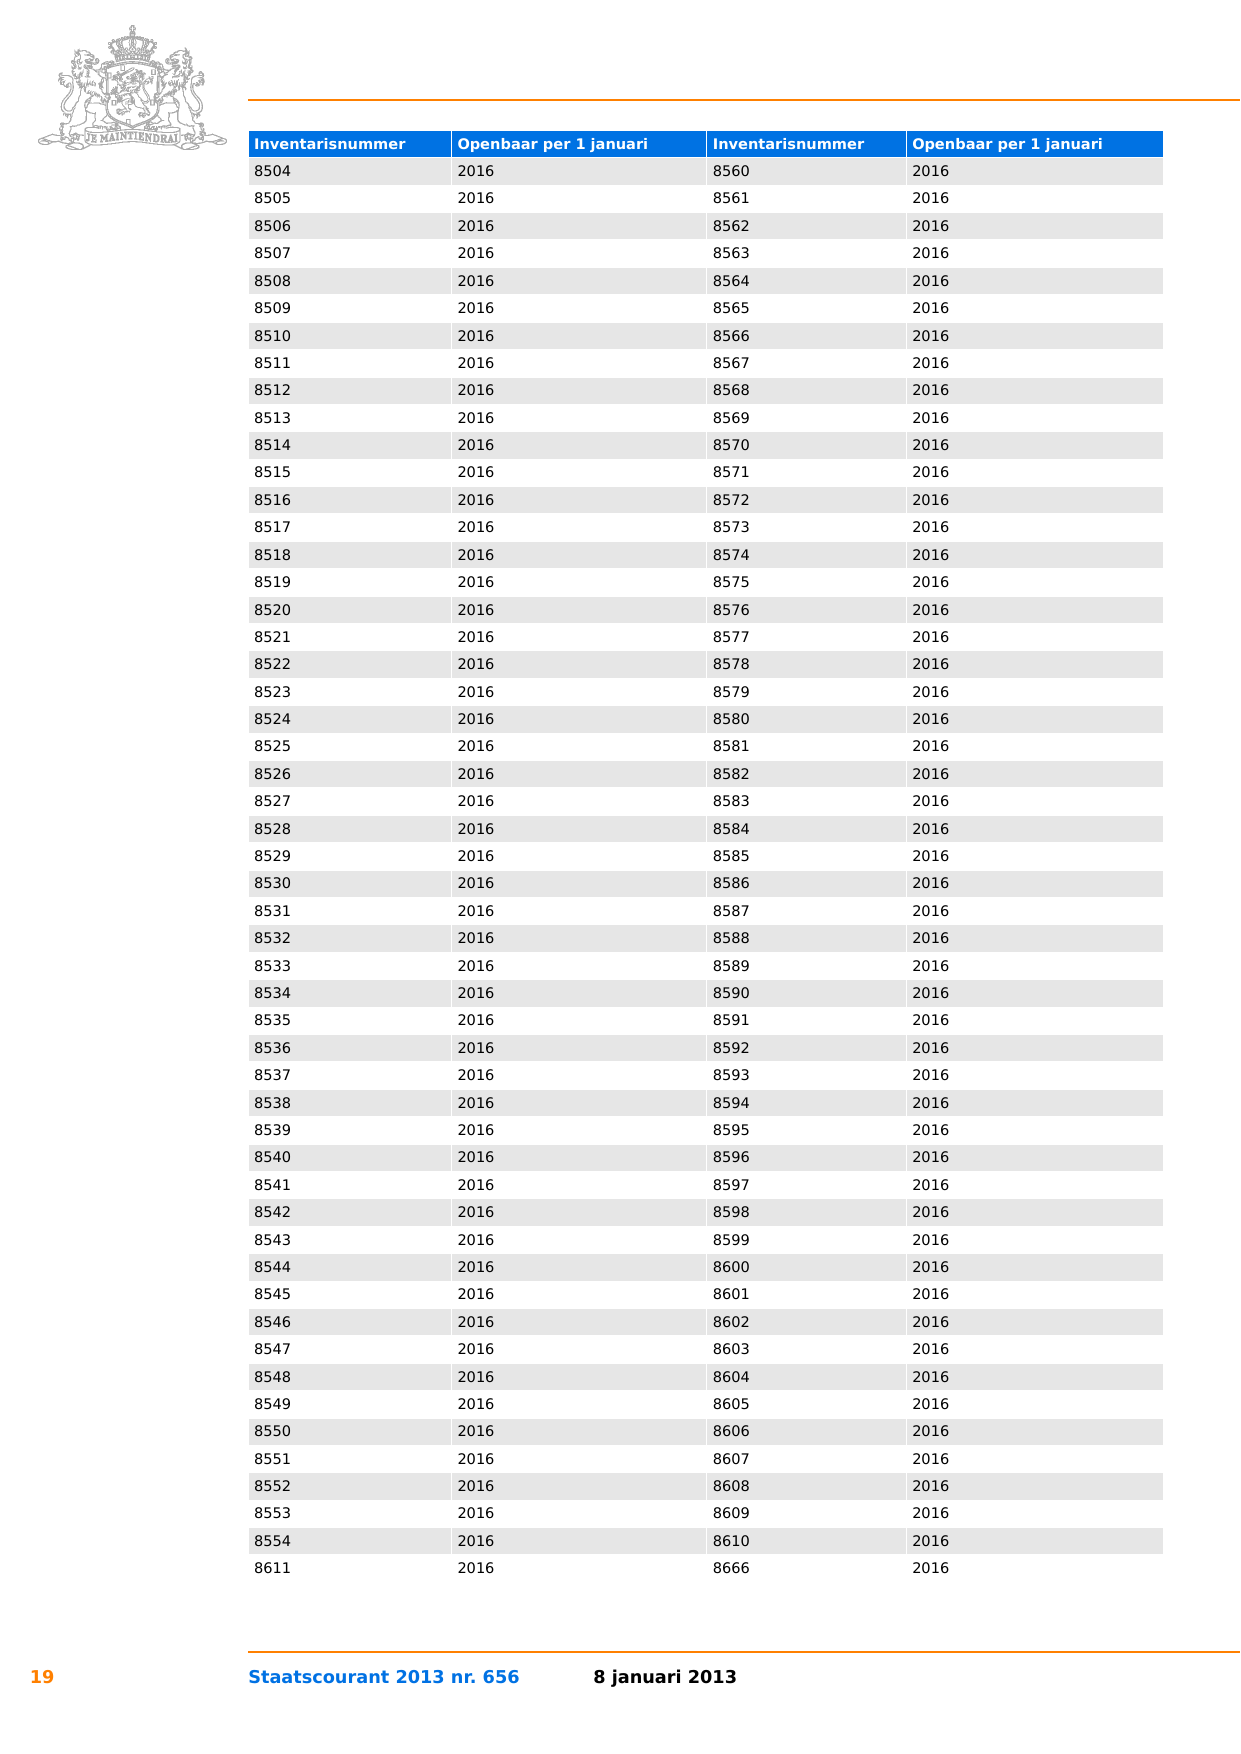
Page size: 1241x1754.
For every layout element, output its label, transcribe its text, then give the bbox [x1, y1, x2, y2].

table_cell 2016 [452, 268, 706, 294]
table_cell 2016 [452, 1336, 706, 1363]
table_cell 8561 [707, 186, 906, 212]
table_cell 8610 [707, 1528, 906, 1554]
table_cell 8666 [707, 1556, 906, 1582]
table_cell 2016 [452, 980, 706, 1007]
table_cell 2016 [452, 624, 706, 650]
table_cell 2016 [452, 295, 706, 322]
table_cell 2016 [907, 980, 1163, 1007]
table_cell 8576 [707, 597, 906, 623]
table_cell 8586 [707, 871, 906, 897]
table_cell 8515 [249, 460, 451, 486]
table_cell 8536 [249, 1035, 451, 1061]
table_cell 2016 [452, 213, 706, 239]
table_cell 2016 [907, 1227, 1163, 1253]
table_cell 8547 [249, 1336, 451, 1363]
table_cell 2016 [452, 1419, 706, 1445]
table_cell 8533 [249, 953, 451, 979]
table_cell 8523 [249, 679, 451, 705]
picture [38, 25, 227, 150]
table_cell 8522 [249, 651, 451, 678]
table_cell 8528 [249, 816, 451, 842]
table_cell 8590 [707, 980, 906, 1007]
table_cell 8534 [249, 980, 451, 1007]
table_cell 8514 [249, 432, 451, 459]
table_cell 8545 [249, 1282, 451, 1308]
table_cell 8516 [249, 487, 451, 513]
table_cell 2016 [907, 1309, 1163, 1335]
table_cell 2016 [907, 898, 1163, 924]
table_cell 8540 [249, 1145, 451, 1171]
table_cell 8580 [707, 706, 906, 733]
table_cell 8583 [707, 789, 906, 815]
table_cell 8588 [707, 925, 906, 952]
table_cell 8589 [707, 953, 906, 979]
table_cell 8551 [249, 1446, 451, 1472]
table_cell 8510 [249, 323, 451, 349]
table_cell 8573 [707, 515, 906, 541]
table_cell 2016 [452, 789, 706, 815]
table_cell 2016 [452, 432, 706, 459]
table_cell 2016 [452, 350, 706, 376]
table_cell 2016 [907, 1473, 1163, 1500]
table_cell 8593 [707, 1063, 906, 1089]
table_cell 2016 [452, 542, 706, 568]
table_cell 2016 [907, 651, 1163, 678]
table_cell 8542 [249, 1199, 451, 1226]
table_cell 2016 [907, 1090, 1163, 1116]
table_cell 2016 [452, 1446, 706, 1472]
table_cell 2016 [907, 515, 1163, 541]
table_cell 8544 [249, 1254, 451, 1281]
table_cell 2016 [907, 460, 1163, 486]
table_cell 8564 [707, 268, 906, 294]
table_cell 2016 [452, 843, 706, 869]
table_cell 2016 [452, 515, 706, 541]
table_cell 8565 [707, 295, 906, 322]
table_cell 8550 [249, 1419, 451, 1445]
table_cell 2016 [452, 1254, 706, 1281]
table_cell 2016 [907, 734, 1163, 760]
table_cell 8575 [707, 569, 906, 596]
table_cell 2016 [907, 597, 1163, 623]
table_cell 8566 [707, 323, 906, 349]
table_cell 2016 [907, 1336, 1163, 1363]
table_cell 8562 [707, 213, 906, 239]
table_cell 8611 [249, 1556, 451, 1582]
table_cell 2016 [452, 241, 706, 267]
table_cell 2016 [452, 1008, 706, 1034]
table_cell 2016 [452, 1063, 706, 1089]
table_cell 8592 [707, 1035, 906, 1061]
table_cell 8509 [249, 295, 451, 322]
table_cell 8603 [707, 1336, 906, 1363]
table_cell 2016 [907, 268, 1163, 294]
table_cell 2016 [907, 1391, 1163, 1417]
table_cell 8539 [249, 1117, 451, 1143]
table_cell 2016 [907, 1008, 1163, 1034]
table_header Openbaar per 1 januari [452, 131, 706, 157]
table_cell 2016 [907, 925, 1163, 952]
table_cell 8605 [707, 1391, 906, 1417]
table_cell 8543 [249, 1227, 451, 1253]
table_cell 8571 [707, 460, 906, 486]
table_cell 8505 [249, 186, 451, 212]
table_cell 2016 [452, 953, 706, 979]
table_cell 8609 [707, 1501, 906, 1527]
table_cell 2016 [452, 898, 706, 924]
table_cell 8530 [249, 871, 451, 897]
table_cell 8563 [707, 241, 906, 267]
table_cell 2016 [907, 624, 1163, 650]
table_cell 2016 [452, 1391, 706, 1417]
table_cell 2016 [452, 569, 706, 596]
table_cell 8560 [707, 158, 906, 185]
table_cell 8604 [707, 1364, 906, 1390]
table_cell 8574 [707, 542, 906, 568]
table_cell 8601 [707, 1282, 906, 1308]
table_cell 8567 [707, 350, 906, 376]
table_cell 2016 [452, 158, 706, 185]
table_cell 2016 [907, 542, 1163, 568]
table_cell 2016 [907, 1282, 1163, 1308]
table_cell 2016 [907, 1145, 1163, 1171]
table_cell 8552 [249, 1473, 451, 1500]
table_cell 8531 [249, 898, 451, 924]
table_cell 2016 [907, 789, 1163, 815]
table_cell 2016 [907, 706, 1163, 733]
table_cell 8517 [249, 515, 451, 541]
table_cell 2016 [907, 1556, 1163, 1582]
table_cell 2016 [907, 378, 1163, 404]
table_cell 2016 [907, 1528, 1163, 1554]
table_cell 2016 [452, 323, 706, 349]
table_cell 2016 [907, 816, 1163, 842]
table_cell 2016 [452, 1117, 706, 1143]
table_cell 2016 [452, 378, 706, 404]
table_cell 2016 [452, 1364, 706, 1390]
table_cell 8595 [707, 1117, 906, 1143]
table_cell 2016 [907, 323, 1163, 349]
table_cell 2016 [452, 1556, 706, 1582]
table_cell 8554 [249, 1528, 451, 1554]
table_cell 2016 [452, 405, 706, 431]
table_cell 8520 [249, 597, 451, 623]
table_cell 8598 [707, 1199, 906, 1226]
table_cell 8579 [707, 679, 906, 705]
table_cell 2016 [452, 1473, 706, 1500]
table_cell 8506 [249, 213, 451, 239]
table_cell 2016 [452, 487, 706, 513]
table_cell 8512 [249, 378, 451, 404]
table_cell 8527 [249, 789, 451, 815]
table_cell 8594 [707, 1090, 906, 1116]
table_cell 8513 [249, 405, 451, 431]
table_cell 2016 [452, 1172, 706, 1198]
table_cell 2016 [907, 1063, 1163, 1089]
table_cell 2016 [907, 569, 1163, 596]
table_cell 8599 [707, 1227, 906, 1253]
table_cell 8597 [707, 1172, 906, 1198]
table_cell 2016 [907, 1446, 1163, 1472]
table_cell 8602 [707, 1309, 906, 1335]
table_header Openbaar per 1 januari [907, 131, 1163, 157]
table_cell 2016 [452, 1035, 706, 1061]
table_cell 8587 [707, 898, 906, 924]
table_cell 8535 [249, 1008, 451, 1034]
table_cell 8519 [249, 569, 451, 596]
table_cell 2016 [907, 350, 1163, 376]
table_cell 8607 [707, 1446, 906, 1472]
table_cell 2016 [907, 213, 1163, 239]
table_cell 8585 [707, 843, 906, 869]
table_cell 2016 [452, 679, 706, 705]
table_cell 2016 [907, 1035, 1163, 1061]
table_cell 8504 [249, 158, 451, 185]
table_cell 2016 [907, 1172, 1163, 1198]
table_cell 2016 [907, 843, 1163, 869]
table_cell 2016 [907, 761, 1163, 787]
table_cell 2016 [452, 761, 706, 787]
table_cell 2016 [452, 597, 706, 623]
table_cell 2016 [907, 186, 1163, 212]
table_cell 8581 [707, 734, 906, 760]
table_cell 8541 [249, 1172, 451, 1198]
table_cell 2016 [452, 1309, 706, 1335]
table_cell 2016 [907, 953, 1163, 979]
table_cell 8518 [249, 542, 451, 568]
table_cell 8606 [707, 1419, 906, 1445]
table_cell 8532 [249, 925, 451, 952]
table_cell 8570 [707, 432, 906, 459]
table_cell 2016 [907, 405, 1163, 431]
table_cell 2016 [452, 651, 706, 678]
table_cell 8508 [249, 268, 451, 294]
table_cell 2016 [452, 1528, 706, 1554]
table_cell 8584 [707, 816, 906, 842]
table_cell 8546 [249, 1309, 451, 1335]
table_cell 8569 [707, 405, 906, 431]
table_cell 8549 [249, 1391, 451, 1417]
table_cell 2016 [452, 706, 706, 733]
table_cell 8553 [249, 1501, 451, 1527]
table_cell 2016 [452, 186, 706, 212]
table_cell 8507 [249, 241, 451, 267]
table_cell 2016 [452, 1227, 706, 1253]
table_cell 2016 [907, 432, 1163, 459]
table_cell 8538 [249, 1090, 451, 1116]
table_cell 8529 [249, 843, 451, 869]
table_cell 8600 [707, 1254, 906, 1281]
table_cell 2016 [907, 1364, 1163, 1390]
table_cell 2016 [907, 871, 1163, 897]
table_cell 2016 [907, 1199, 1163, 1226]
table_cell 8582 [707, 761, 906, 787]
table_cell 2016 [452, 871, 706, 897]
table_cell 2016 [907, 487, 1163, 513]
table_cell 8526 [249, 761, 451, 787]
table_cell 8578 [707, 651, 906, 678]
table_cell 8537 [249, 1063, 451, 1089]
table_cell 8596 [707, 1145, 906, 1171]
table_cell 8572 [707, 487, 906, 513]
table_cell 2016 [452, 734, 706, 760]
table_cell 2016 [907, 295, 1163, 322]
table_cell 2016 [452, 925, 706, 952]
table_cell 8608 [707, 1473, 906, 1500]
table_cell 2016 [907, 1419, 1163, 1445]
table_cell 8568 [707, 378, 906, 404]
table_header Inventarisnummer [249, 131, 451, 157]
table_cell 2016 [452, 1501, 706, 1527]
table_cell 8525 [249, 734, 451, 760]
table_cell 2016 [907, 1117, 1163, 1143]
table_cell 2016 [452, 460, 706, 486]
table_cell 2016 [907, 1501, 1163, 1527]
table_cell 2016 [907, 1254, 1163, 1281]
table_header Inventarisnummer [707, 131, 906, 157]
table_cell 2016 [452, 1282, 706, 1308]
table_cell 2016 [907, 679, 1163, 705]
table_cell 2016 [452, 1145, 706, 1171]
table_cell 8591 [707, 1008, 906, 1034]
table_cell 8524 [249, 706, 451, 733]
table_cell 8548 [249, 1364, 451, 1390]
table_cell 8511 [249, 350, 451, 376]
table_cell 2016 [452, 1199, 706, 1226]
table_cell 2016 [907, 158, 1163, 185]
table_cell 2016 [452, 1090, 706, 1116]
table_cell 2016 [907, 241, 1163, 267]
table_cell 8521 [249, 624, 451, 650]
table_cell 2016 [452, 816, 706, 842]
table_cell 8577 [707, 624, 906, 650]
